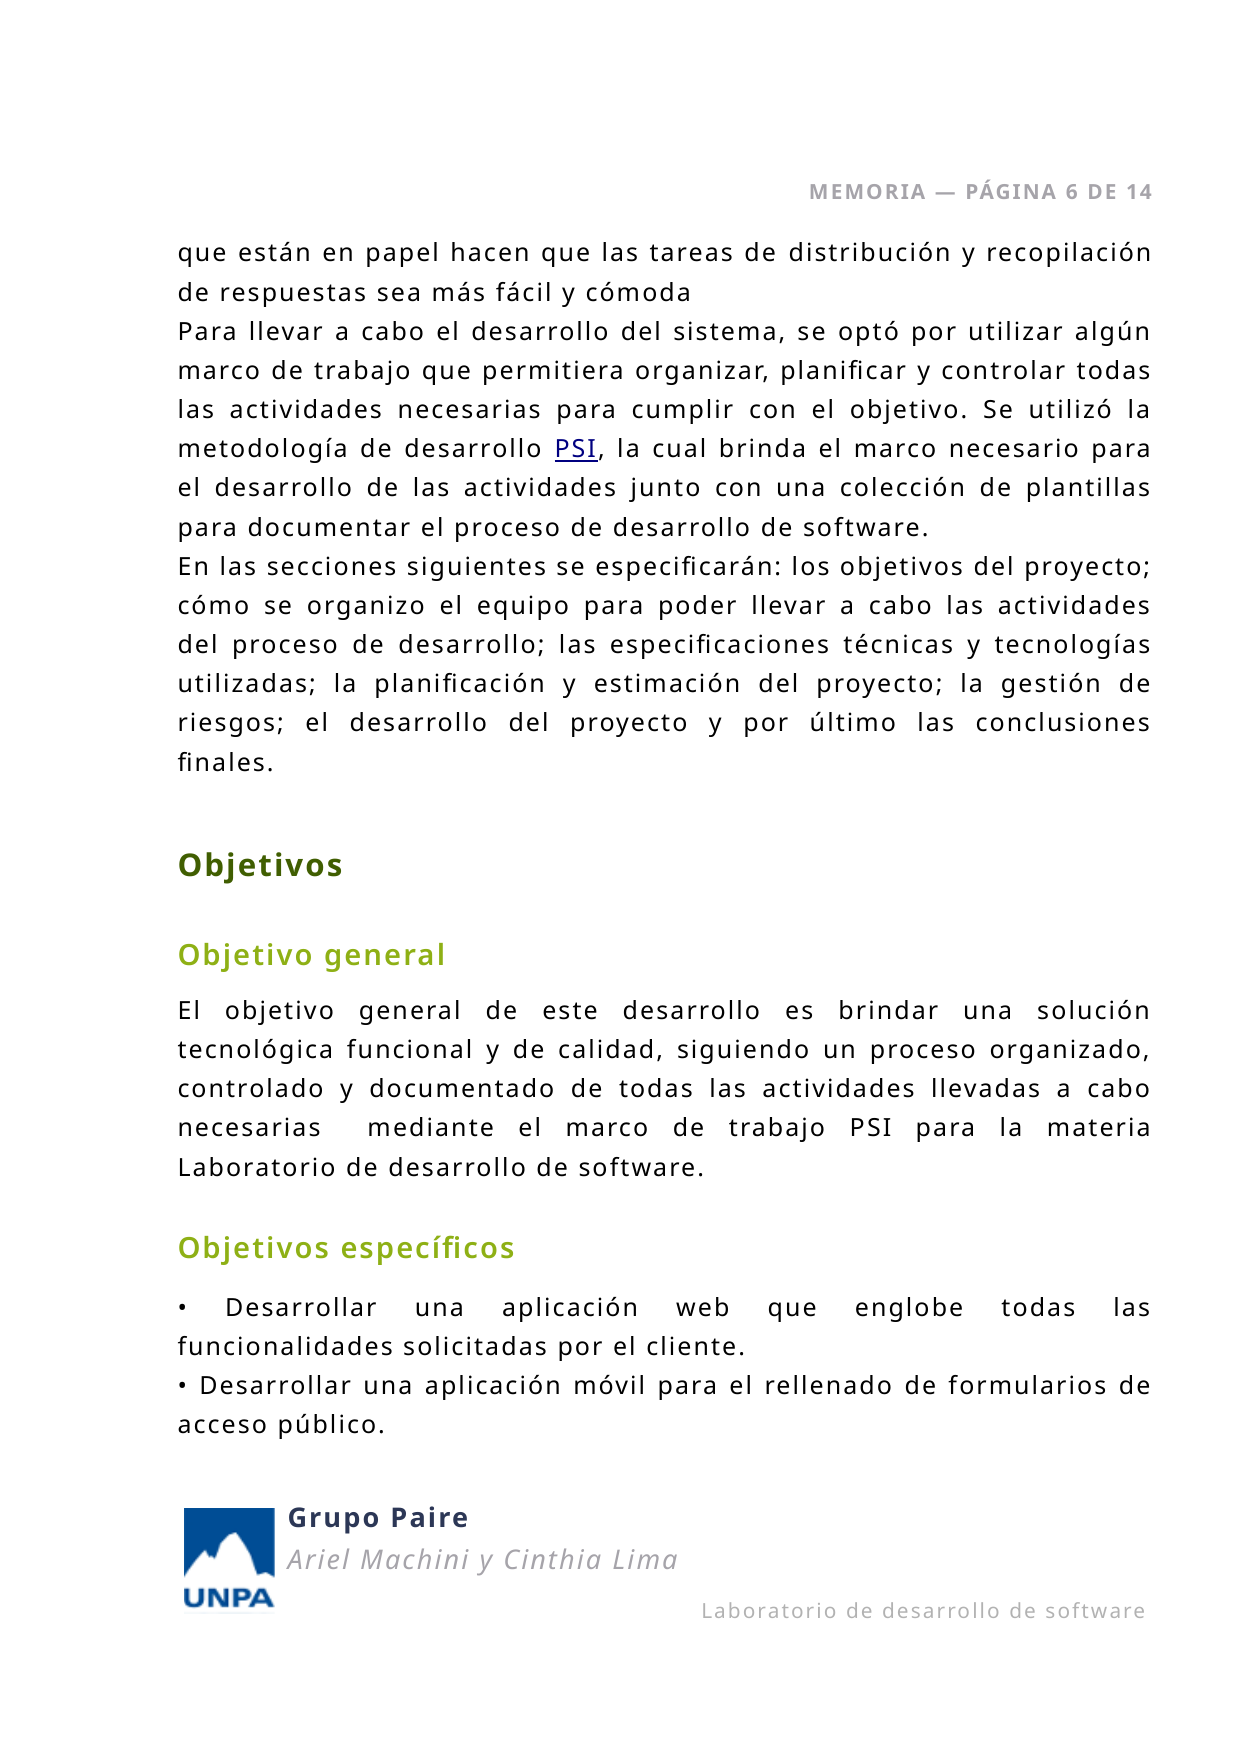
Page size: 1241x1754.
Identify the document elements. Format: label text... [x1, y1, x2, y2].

text Para llevar a cabo el desarrollo del sistema, se optó por utilizar algún marco de trabajo que permitiera organizar, planificar y controlar todas las actividades necesarias para cumplir con el objetivo. Se utilizó la metodología de desarrollo PSI, la cual brinda el marco necesario para el desarrollo de las actividades junto con una colección de plantillas para documentar el proceso de desarrollo de software. [177, 313, 1152, 543]
text • Desarrollar una aplicación web que englobe todas las funcionalidades solicitadas por el cliente. [177, 1290, 1152, 1363]
picture [184, 1508, 275, 1614]
subtitle Objetivo general [177, 934, 1152, 974]
subtitle Objetivos [177, 843, 1152, 886]
text • Desarrollar una aplicación móvil para el rellenado de formularios de acceso público. [177, 1368, 1152, 1441]
text que están en papel hacen que las tareas de distribución y recopilación de respuestas sea más fácil y cómoda [177, 235, 1152, 308]
text Objetivos específicos [177, 1227, 1152, 1267]
text El objetivo general de este desarrollo es brindar una solución tecnológica funcional y de calidad, siguiendo un proceso organizado, controlado y documentado de todas las actividades llevadas a cabo necesarias mediante el marco de trabajo PSI para la materia Laboratorio de desarrollo de software. [177, 992, 1152, 1183]
text En las secciones siguientes se especificarán: los objetivos del proyecto; cómo se organizo el equipo para poder llevar a cabo las actividades del proceso de desarrollo; las especificaciones técnicas y tecnologías utilizadas; la planificación y estimación del proyecto; la gestión de riesgos; el desarrollo del proyecto y por último las conclusiones finales. [177, 548, 1152, 778]
